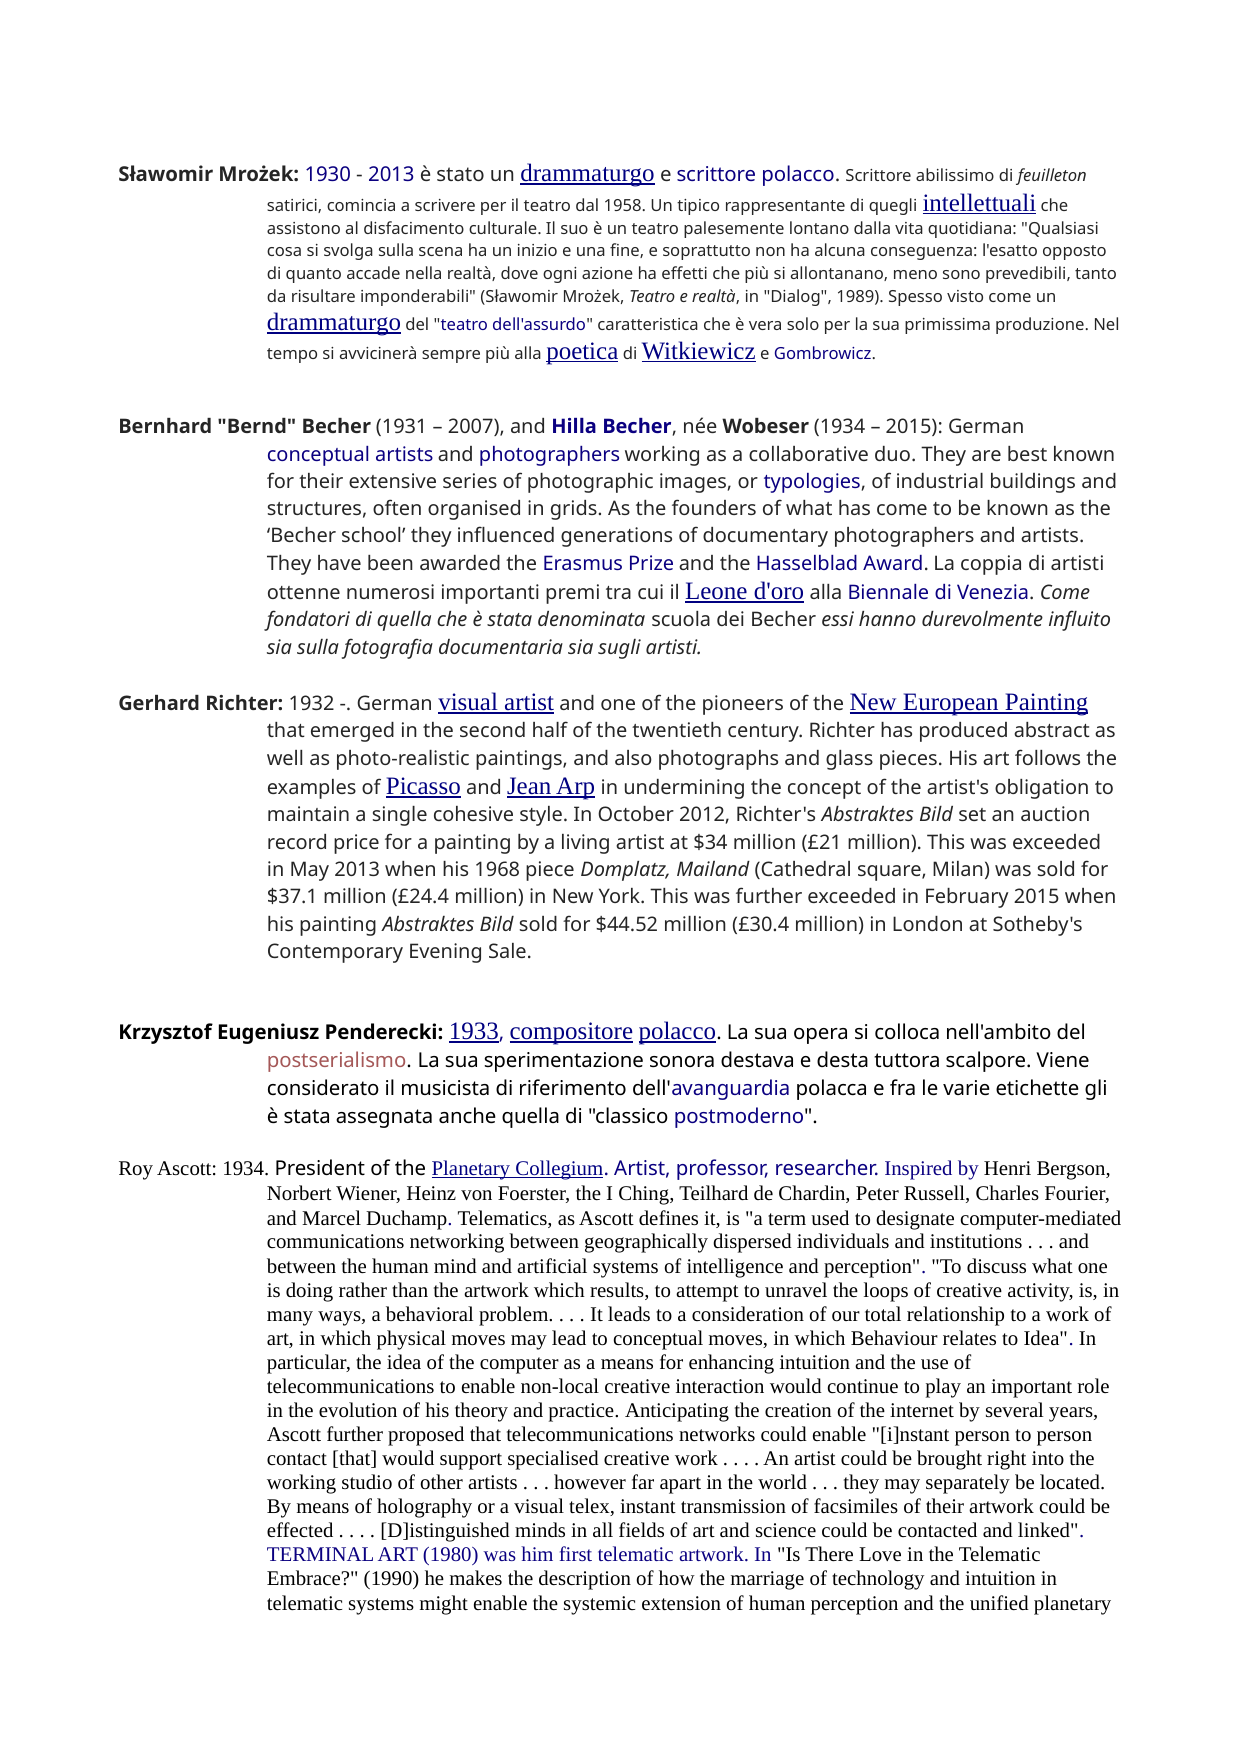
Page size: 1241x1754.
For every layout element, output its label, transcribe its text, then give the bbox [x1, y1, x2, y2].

text Gerhard Richter: 1932 -. German visual artist and one of the pioneers of the New European Painting that emerged in the second half of the twentieth century. Richter has produced abstract as well as photo-realistic paintings, and also photographs and glass pieces. His art follows the examples of Picasso and Jean Arp in undermining the concept of the artist's obligation to maintain a single cohesive style. In October 2012, Richter's Abstraktes Bild set an auction record price for a painting by a living artist at $34 million (£21 million). This was exceeded in May 2013 when his 1968 piece Domplatz, Mailand (Cathedral square, Milan) was sold for $37.1 million (£24.4 million) in New York. This was further exceeded in February 2015 when his painting Abstraktes Bild sold for $44.52 million (£30.4 million) in London at Sotheby's Contemporary Evening Sale. [118, 687, 1122, 964]
text Krzysztof Eugeniusz Penderecki: 1933, compositore polacco. La sua opera si colloca nell'ambito del postserialismo. La sua sperimentazione sonora destava e desta tuttora scalpore. Viene considerato il musicista di riferimento dell'avanguardia polacca e fra le varie etichette gli è stata assegnata anche quella di "classico postmoderno". [118, 1016, 1122, 1129]
text Bernhard "Bernd" Becher (1931 – 2007), and Hilla Becher, née Wobeser (1934 – 2015): German conceptual artists and photographers working as a collaborative duo. They are best known for their extensive series of photographic images, or typologies, of industrial buildings and structures, often organised in grids. As the founders of what has come to be known as the ‘Becher school’ they influenced generations of documentary photographers and artists. They have been awarded the Erasmus Prize and the Hasselblad Award. La coppia di artisti ottenne numerosi importanti premi tra cui il Leone d'oro alla Biennale di Venezia. Come fondatori di quella che è stata denominata scuola dei Becher essi hanno durevolmente influito sia sulla fotografia documentaria sia sugli artisti. [118, 412, 1122, 660]
text Roy Ascott: 1934. President of the Planetary Collegium. Artist, professor, researcher. Inspired by Henri Bergson, Norbert Wiener, Heinz von Foerster, the I Ching, Teilhard de Chardin, Peter Russell, Charles Fourier, and Marcel Duchamp. Telematics, as Ascott defines it, is "a term used to designate computer-mediated communications networking between geographically dispersed individuals and institutions . . . and between the human mind and artificial systems of intelligence and perception". "To discuss what one is doing rather than the artwork which results, to attempt to unravel the loops of creative activity, is, in many ways, a behavioral problem. . . . It leads to a consideration of our total relationship to a work of art, in which physical moves may lead to conceptual moves, in which Behaviour relates to Idea". In particular, the idea of the computer as a means for enhancing intuition and the use of telecommunications to enable non-local creative interaction would continue to play an important role in the evolution of his theory and practice. Anticipating the creation of the internet by several years, Ascott further proposed that telecommunications networks could enable "[i]nstant person to person contact [that] would support specialised creative work . . . . An artist could be brought right into the working studio of other artists . . . however far apart in the world . . . they may separately be located. By means of holography or a visual telex, instant transmission of facsimiles of their artwork could be effected . . . . [D]istinguished minds in all fields of art and science could be contacted and linked". TERMINAL ART (1980) was him first telematic artwork. In "Is There Love in the Telematic Embrace?" (1990) he makes the description of how the marriage of technology and intuition in telematic systems might enable the systemic extension of human perception and the unified planetary [118, 1154, 1122, 1614]
text Sławomir Mrożek: 1930 - 2013 è stato un drammaturgo e scrittore polacco. Scrittore abilissimo di feuilleton satirici, comincia a scrivere per il teatro dal 1958. Un tipico rappresentante di quegli intellettuali che assistono al disfacimento culturale. Il suo è un teatro palesemente lontano dalla vita quotidiana: "Qualsiasi cosa si svolga sulla scena ha un inizio e una fine, e soprattutto non ha alcuna conseguenza: l'esatto opposto di quanto accade nella realtà, dove ogni azione ha effetti che più si allontanano, meno sono prevedibili, tanto da risultare imponderabili" (Sławomir Mrożek, Teatro e realtà, in "Dialog", 1989). Spesso visto come un drammaturgo del "teatro dell'assurdo" caratteristica che è vera solo per la sua primissima produzione. Nel tempo si avvicinerà sempre più alla poetica di Witkiewicz e Gombrowicz. [118, 158, 1122, 365]
